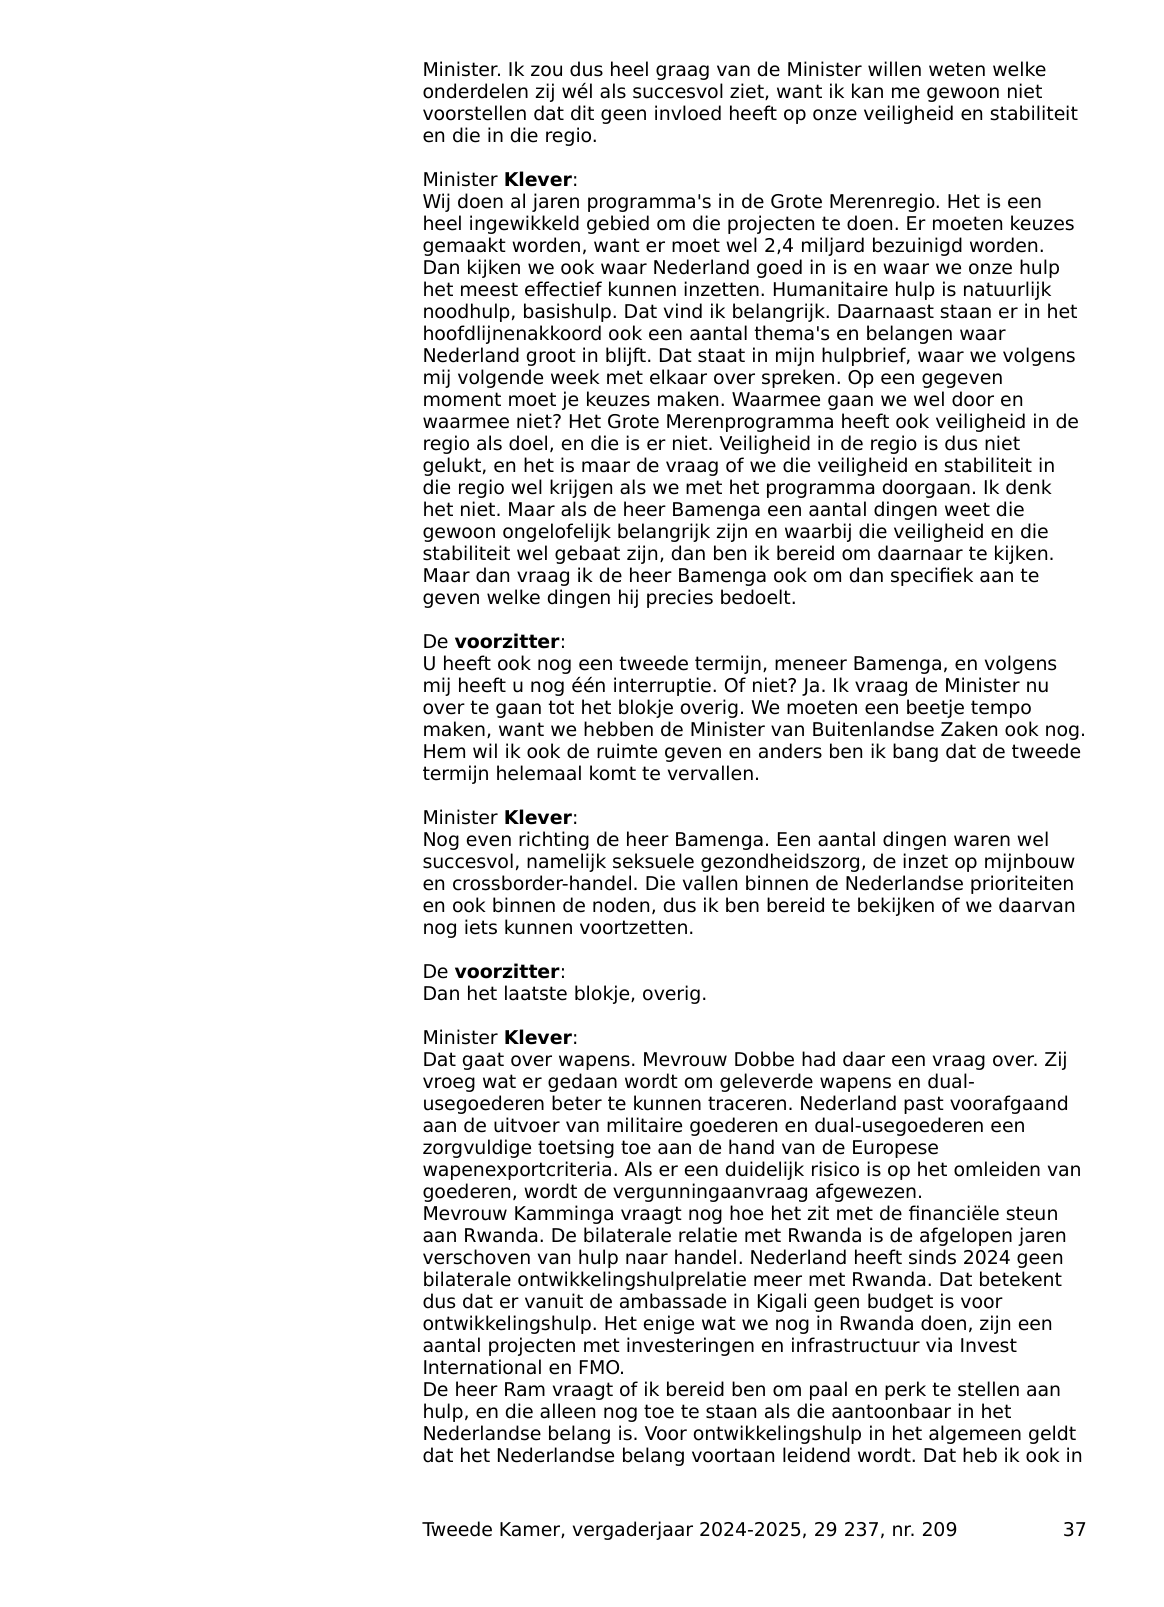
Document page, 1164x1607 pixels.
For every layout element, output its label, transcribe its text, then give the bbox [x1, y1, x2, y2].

text De voorzitter: [422, 961, 1087, 983]
text De voorzitter: [422, 631, 1087, 653]
text Minister. Ik zou dus heel graag van de Minister willen weten welke onderdelen zij wél als succesvol ziet, want ik kan me gewoon niet voorstellen dat dit geen invloed heeft op onze veiligheid en stabiliteit en die in die regio. [422, 59, 1087, 147]
text Minister Klever: [422, 169, 1087, 191]
text Minister Klever: [422, 807, 1087, 829]
text Mevrouw Kamminga vraagt nog hoe het zit met de financiële steun aan Rwanda. De bilaterale relatie met Rwanda is de afgelopen jaren verschoven van hulp naar handel. Nederland heeft sinds 2024 geen bilaterale ontwikkelingshulprelatie meer met Rwanda. Dat betekent dus dat er vanuit de ambassade in Kigali geen budget is voor ontwikkelingshulp. Het enige wat we nog in Rwanda doen, zijn een aantal projecten met investeringen en infrastructuur via Invest International en FMO. [422, 1203, 1087, 1379]
text Wij doen al jaren programma's in de Grote Merenregio. Het is een heel ingewikkeld gebied om die projecten te doen. Er moeten keuzes gemaakt worden, want er moet wel 2,4 miljard bezuinigd worden. Dan kijken we ook waar Nederland goed in is en waar we onze hulp het meest effectief kunnen inzetten. Humanitaire hulp is natuurlijk noodhulp, basishulp. Dat vind ik belangrijk. Daarnaast staan er in het hoofdlijnenakkoord ook een aantal thema's en belangen waar Nederland groot in blijft. Dat staat in mijn hulpbrief, waar we volgens mij volgende week met elkaar over spreken. Op een gegeven moment moet je keuzes maken. Waarmee gaan we wel door en waarmee niet? Het Grote Merenprogramma heeft ook veiligheid in de regio als doel, en die is er niet. Veiligheid in de regio is dus niet gelukt, en het is maar de vraag of we die veiligheid en stabiliteit in die regio wel krijgen als we met het programma doorgaan. Ik denk het niet. Maar als de heer Bamenga een aantal dingen weet die gewoon ongelofelijk belangrijk zijn en waarbij die veiligheid en die stabiliteit wel gebaat zijn, dan ben ik bereid om daarnaar te kijken. Maar dan vraag ik de heer Bamenga ook om dan specifiek aan te geven welke dingen hij precies bedoelt. [422, 191, 1087, 609]
text Minister Klever: [422, 1027, 1087, 1049]
text U heeft ook nog een tweede termijn, meneer Bamenga, en volgens mij heeft u nog één interruptie. Of niet? Ja. Ik vraag de Minister nu over te gaan tot het blokje overig. We moeten een beetje tempo maken, want we hebben de Minister van Buitenlandse Zaken ook nog. Hem wil ik ook de ruimte geven en anders ben ik bang dat de tweede termijn helemaal komt te vervallen. [422, 653, 1087, 785]
text De heer Ram vraagt of ik bereid ben om paal en perk te stellen aan hulp, en die alleen nog toe te staan als die aantoonbaar in het Nederlandse belang is. Voor ontwikkelingshulp in het algemeen geldt dat het Nederlandse belang voortaan leidend wordt. Dat heb ik ook in [422, 1379, 1087, 1467]
text Dat gaat over wapens. Mevrouw Dobbe had daar een vraag over. Zij vroeg wat er gedaan wordt om geleverde wapens en dual-usegoederen beter te kunnen traceren. Nederland past voorafgaand aan de uitvoer van militaire goederen en dual-usegoederen een zorgvuldige toetsing toe aan de hand van de Europese wapenexportcriteria. Als er een duidelijk risico is op het omleiden van goederen, wordt de vergunningaanvraag afgewezen. [422, 1049, 1087, 1203]
text Dan het laatste blokje, overig. [422, 983, 1087, 1005]
text Nog even richting de heer Bamenga. Een aantal dingen waren wel succesvol, namelijk seksuele gezondheidszorg, de inzet op mijnbouw en crossborder-handel. Die vallen binnen de Nederlandse prioriteiten en ook binnen de noden, dus ik ben bereid te bekijken of we daarvan nog iets kunnen voortzetten. [422, 829, 1087, 939]
